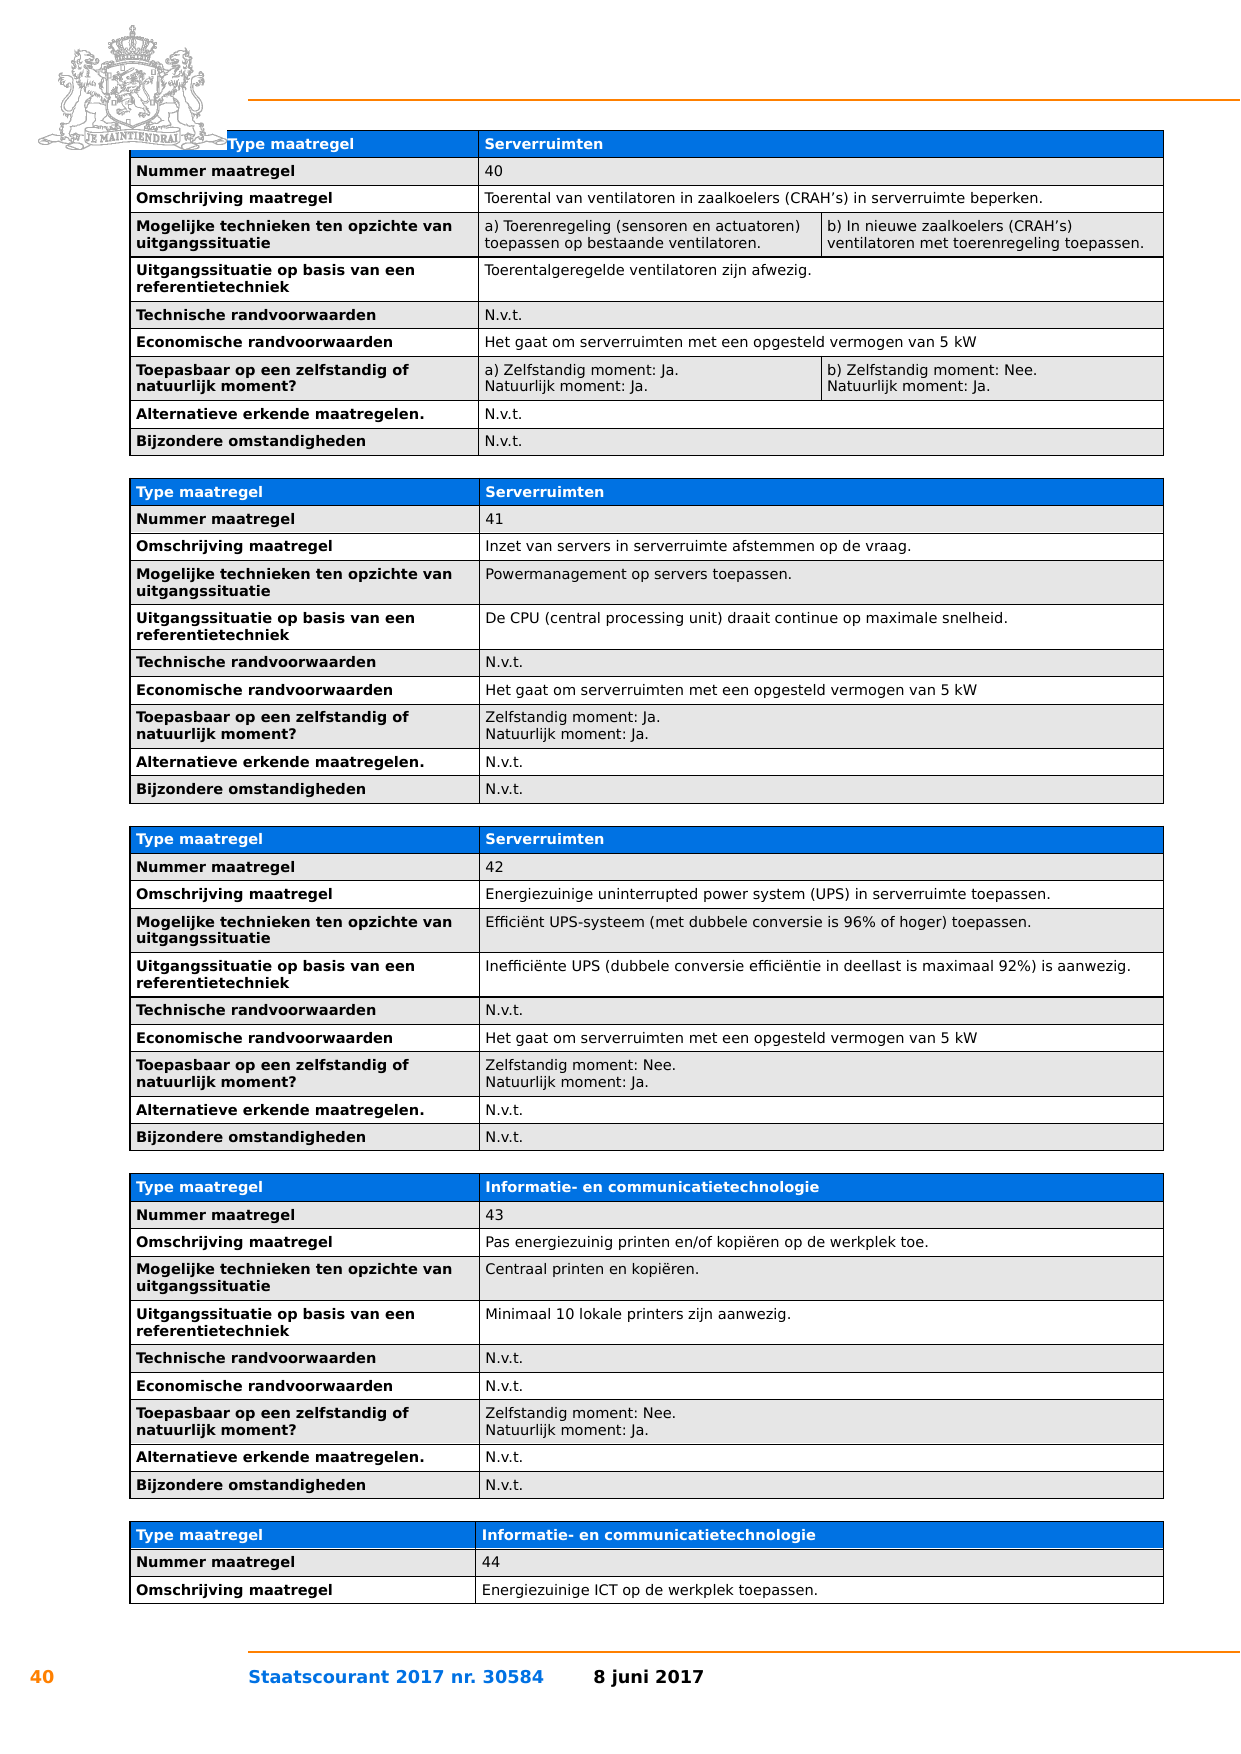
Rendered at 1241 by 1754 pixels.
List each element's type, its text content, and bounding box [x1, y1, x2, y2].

table_cell Zelfstandig moment: Ja. Natuurlijk moment: Ja. [480, 705, 1163, 748]
table_cell Economische randvoorwaarden [131, 677, 479, 703]
table_cell Toerentalgeregelde ventilatoren zijn afwezig. [479, 258, 1163, 301]
table_cell Uitgangssituatie op basis van een referentietechniek [131, 605, 479, 649]
table_cell Centraal printen en kopiëren. [480, 1257, 1163, 1300]
table_cell Technische randvoorwaarden [131, 998, 479, 1024]
table_cell Het gaat om serverruimten met een opgesteld vermogen van 5 kW [480, 1025, 1163, 1051]
table_cell Technische randvoorwaarden [131, 1345, 479, 1372]
table_cell Uitgangssituatie op basis van een referentietechniek [131, 1301, 479, 1344]
table_cell Nummer maatregel [131, 854, 479, 880]
table_cell N.v.t. [480, 1345, 1163, 1372]
table_cell N.v.t. [480, 1445, 1163, 1471]
table_cell Bijzondere omstandigheden [131, 1472, 479, 1498]
table_cell Toepasbaar op een zelfstandig of natuurlijk moment? [131, 1052, 479, 1096]
table_cell Alternatieve erkende maatregelen. [131, 401, 478, 427]
table_cell Bijzondere omstandigheden [131, 776, 479, 803]
table_header Type maatregel [131, 827, 479, 853]
table_cell De CPU (central processing unit) draait continue op maximale snelheid. [480, 605, 1163, 649]
table_cell N.v.t. [480, 776, 1163, 803]
table_cell N.v.t. [480, 1124, 1163, 1150]
table_cell Het gaat om serverruimten met een opgesteld vermogen van 5 kW [480, 677, 1163, 703]
table_cell a) Zelfstandig moment: Ja. Natuurlijk moment: Ja. [479, 357, 821, 400]
table_cell Bijzondere omstandigheden [131, 429, 478, 455]
table_cell Mogelijke technieken ten opzichte van uitgangssituatie [131, 561, 479, 604]
table_cell Mogelijke technieken ten opzichte van uitgangssituatie [131, 909, 479, 952]
table_cell Toepasbaar op een zelfstandig of natuurlijk moment? [131, 1400, 479, 1443]
table_cell Economische randvoorwaarden [131, 1373, 479, 1399]
table_cell Omschrijving maatregel [131, 881, 479, 908]
picture [38, 25, 227, 150]
table_cell Alternatieve erkende maatregelen. [131, 749, 479, 775]
table_cell N.v.t. [480, 998, 1163, 1024]
table_cell Bijzondere omstandigheden [131, 1124, 479, 1150]
table_cell N.v.t. [479, 302, 1163, 328]
table_cell Minimaal 10 lokale printers zijn aanwezig. [480, 1301, 1163, 1344]
table_cell Nummer maatregel [131, 158, 478, 185]
table_cell Economische randvoorwaarden [131, 1025, 479, 1051]
table_cell Zelfstandig moment: Nee. Natuurlijk moment: Ja. [480, 1400, 1163, 1443]
table_cell a) Toerenregeling (sensoren en actuatoren) toepassen op bestaande ventilatoren. [479, 213, 821, 256]
table_cell Efficiënt UPS-systeem (met dubbele conversie is 96% of hoger) toepassen. [480, 909, 1163, 952]
table_cell b) Zelfstandig moment: Nee. Natuurlijk moment: Ja. [822, 357, 1163, 400]
table_cell N.v.t. [480, 650, 1163, 676]
table_cell N.v.t. [479, 401, 1163, 427]
table_cell Omschrijving maatregel [131, 1577, 475, 1603]
table_cell Alternatieve erkende maatregelen. [131, 1445, 479, 1471]
table_cell Powermanagement op servers toepassen. [480, 561, 1163, 604]
table_cell Economische randvoorwaarden [131, 329, 478, 356]
table_cell Omschrijving maatregel [131, 186, 478, 212]
table_cell Zelfstandig moment: Nee. Natuurlijk moment: Ja. [480, 1052, 1163, 1096]
table_cell Nummer maatregel [131, 1550, 475, 1576]
table_header Informatie- en communicatietechnologie [480, 1174, 1163, 1201]
table_cell N.v.t. [480, 1373, 1163, 1399]
table_cell Mogelijke technieken ten opzichte van uitgangssituatie [131, 1257, 479, 1300]
table_cell Technische randvoorwaarden [131, 302, 478, 328]
table_cell Uitgangssituatie op basis van een referentietechniek [131, 258, 478, 301]
table_cell Energiezuinige ICT op de werkplek toepassen. [476, 1577, 1163, 1603]
table_cell N.v.t. [480, 749, 1163, 775]
table_cell Toepasbaar op een zelfstandig of natuurlijk moment? [131, 357, 478, 400]
table_cell b) In nieuwe zaalkoelers (CRAH’s) ventilatoren met toerenregeling toepassen. [822, 213, 1163, 256]
table_cell Energiezuinige uninterrupted power system (UPS) in serverruimte toepassen. [480, 881, 1163, 908]
table_cell 44 [476, 1550, 1163, 1576]
table_cell 40 [479, 158, 1163, 185]
table_cell Inzet van servers in serverruimte afstemmen op de vraag. [480, 534, 1163, 560]
table_header Serverruimten [480, 479, 1163, 505]
table_header Informatie- en communicatietechnologie [476, 1522, 1163, 1548]
table_cell Technische randvoorwaarden [131, 650, 479, 676]
table_header Type maatregel [131, 131, 478, 157]
table_header Serverruimten [480, 827, 1163, 853]
table_cell 41 [480, 506, 1163, 532]
table_header Serverruimten [479, 131, 1163, 157]
table_cell Alternatieve erkende maatregelen. [131, 1097, 479, 1123]
table_cell Pas energiezuinig printen en/of kopiëren op de werkplek toe. [480, 1229, 1163, 1256]
table_cell N.v.t. [479, 429, 1163, 455]
table_cell Omschrijving maatregel [131, 534, 479, 560]
table_cell Inefficiënte UPS (dubbele conversie efficiëntie in deellast is maximaal 92%) is aanwezig. [480, 953, 1163, 996]
table_cell 43 [480, 1202, 1163, 1228]
table_cell Toepasbaar op een zelfstandig of natuurlijk moment? [131, 705, 479, 748]
table_header Type maatregel [131, 479, 479, 505]
table_header Type maatregel [131, 1174, 479, 1201]
table_cell Het gaat om serverruimten met een opgesteld vermogen van 5 kW [479, 329, 1163, 356]
table_cell Toerental van ventilatoren in zaalkoelers (CRAH’s) in serverruimte beperken. [479, 186, 1163, 212]
table_cell Nummer maatregel [131, 1202, 479, 1228]
table_cell N.v.t. [480, 1472, 1163, 1498]
table_cell N.v.t. [480, 1097, 1163, 1123]
table_cell Omschrijving maatregel [131, 1229, 479, 1256]
table_header Type maatregel [131, 1522, 475, 1548]
table_cell 42 [480, 854, 1163, 880]
table_cell Nummer maatregel [131, 506, 479, 532]
table_cell Mogelijke technieken ten opzichte van uitgangssituatie [131, 213, 478, 256]
table_cell Uitgangssituatie op basis van een referentietechniek [131, 953, 479, 996]
